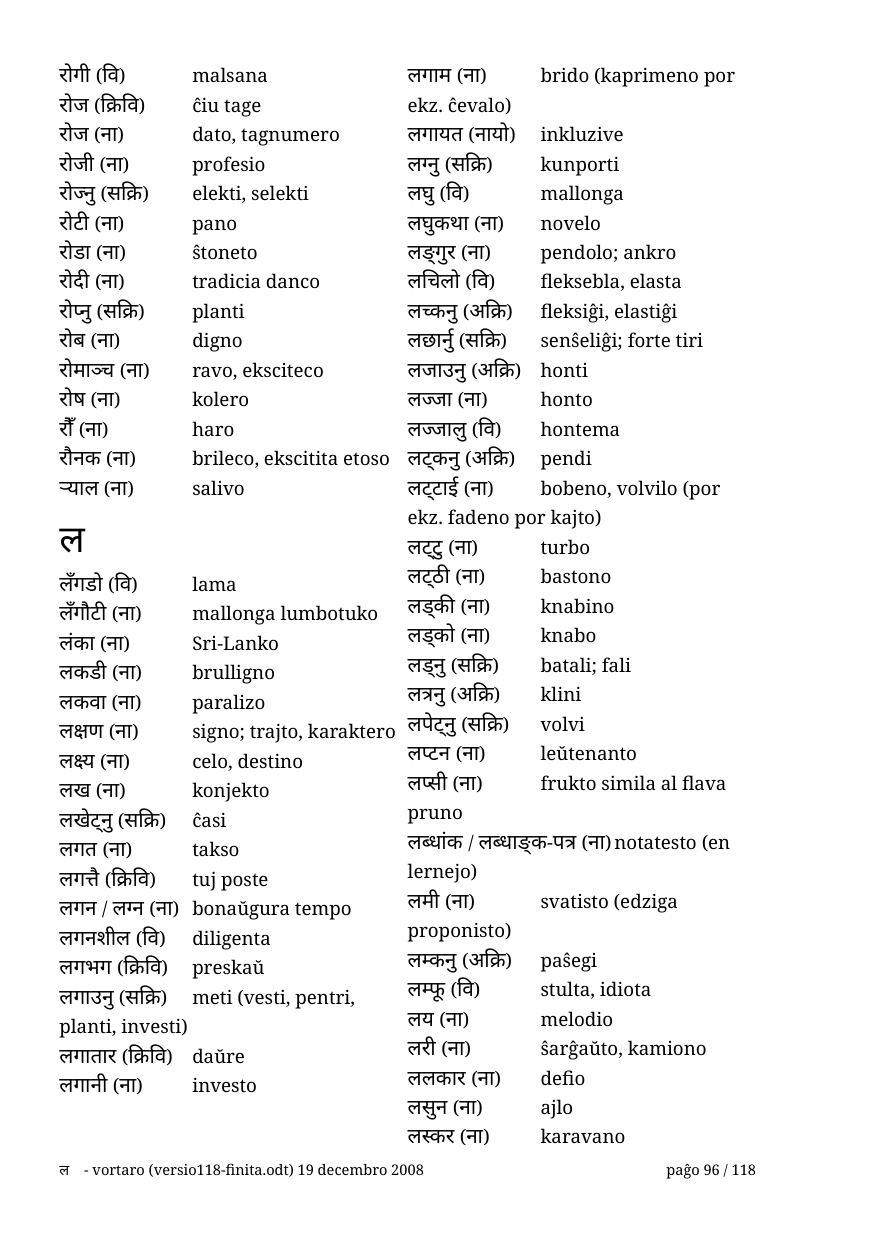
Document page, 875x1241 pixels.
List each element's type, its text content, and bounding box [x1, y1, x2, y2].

text लजाउनु (अक्रि) honti [407, 354, 756, 383]
text लमी (ना) svatisto (edziga proponisto) [407, 884, 756, 943]
text लंका (ना) Sri-Lanko [59, 627, 407, 656]
text लट्टु (ना) turbo [407, 531, 756, 560]
text रोमाञ्च (ना) ravo, eksciteco [59, 354, 407, 383]
text लगातार (क्रिवि) daŭre [59, 1039, 407, 1069]
text लड्नु (सक्रि) batali; fali [407, 649, 756, 678]
text लम्फू (वि) stulta, idiota [407, 973, 756, 1002]
text ललकार (ना) defio [407, 1061, 756, 1091]
text लप्सी (ना) frukto simila al flava pruno [407, 767, 756, 826]
text लगायत (नायो) inkluzive [407, 118, 756, 147]
text लगाम (ना) brido (kaprimeno por ekz. ĉevalo) [407, 59, 756, 118]
text लगत (ना) takso [59, 833, 407, 863]
subtitle ल [59, 519, 407, 568]
text लम्कनु (अक्रि) paŝegi [407, 943, 756, 973]
text लङ्गुर (ना) pendolo; ankro [407, 236, 756, 265]
text लगाउनु (सक्रि) meti (vesti, pentri, planti, investi) [59, 981, 407, 1039]
text रोज्नु (सक्रि) elekti, selekti [59, 177, 407, 206]
text लकडी (ना) brulligno [59, 656, 407, 686]
text लगनशील (वि) diligenta [59, 922, 407, 951]
text लक्ष्य (ना) celo, destino [59, 745, 407, 774]
text लसुन (ना) ajlo [407, 1091, 756, 1120]
text लड्की (ना) knabino [407, 590, 756, 619]
text लत्रनु (अक्रि) klini [407, 678, 756, 708]
text रोब (ना) digno [59, 324, 407, 354]
text रोडा (ना) ŝtoneto [59, 236, 407, 265]
text लपेट्नु (सक्रि) volvi [407, 708, 756, 737]
text लगानी (ना) investo [59, 1069, 407, 1098]
text लगत्तै (क्रिवि) tuj poste [59, 863, 407, 892]
text लट्टाई (ना) bobeno, volvilo (por ekz. fadeno por kajto) [407, 472, 756, 531]
text रोटी (ना) pano [59, 206, 407, 236]
text लँगडो (वि) lama [59, 568, 407, 597]
text लट्कनु (अक्रि) pendi [407, 442, 756, 472]
text र्‍याल (ना) salivo [59, 472, 407, 501]
text लप्टन (ना) leŭtenanto [407, 737, 756, 767]
text रौनक (ना) brileco, ekscitita etoso [59, 442, 407, 472]
text लघुकथा (ना) novelo [407, 206, 756, 236]
text लगन / लग्न (ना) bonaŭgura tempo [59, 892, 407, 922]
text लचिलो (वि) fleksebla, elasta [407, 265, 756, 295]
text लज्जालु (वि) hontema [407, 413, 756, 442]
text रोज (ना) dato, tagnumero [59, 118, 407, 147]
text लट्ठी (ना) bastono [407, 560, 756, 590]
text लघु (वि) mallonga [407, 177, 756, 206]
text लय (ना) melodio [407, 1002, 756, 1032]
text लँगौटी (ना) mallonga lumbotuko [59, 597, 407, 627]
text रोगी (वि) malsana [59, 59, 407, 88]
text रोजी (ना) profesio [59, 147, 407, 177]
text रोदी (ना) tradicia danco [59, 265, 407, 295]
text लछार्नु (सक्रि) senŝeliĝi; forte tiri [407, 324, 756, 354]
text रोप्नु (सक्रि) planti [59, 295, 407, 324]
text लख (ना) konjekto [59, 774, 407, 804]
text लकवा (ना) paralizo [59, 686, 407, 715]
text रौँ (ना) haro [59, 413, 407, 442]
text लग्नु (सक्रि) kunporti [407, 147, 756, 177]
text रोष (ना) kolero [59, 383, 407, 413]
text लड्को (ना) knabo [407, 619, 756, 649]
text लखेट्नु (सक्रि) ĉasi [59, 804, 407, 833]
text रोज (क्रिवि) ĉiu tage [59, 88, 407, 118]
text लगभग (क्रिवि) preskaŭ [59, 951, 407, 981]
text लब्धांक / लब्धाङ्क-पत्र (ना) notatesto (en lernejo) [407, 826, 756, 884]
text लक्षण (ना) signo; trajto, karaktero [59, 715, 407, 745]
text लच्कनु (अक्रि) fleksiĝi, elastiĝi [407, 295, 756, 324]
text लस्कर (ना) karavano [407, 1120, 756, 1150]
text लरी (ना) ŝarĝaŭto, kamiono [407, 1032, 756, 1061]
text लज्जा (ना) honto [407, 383, 756, 413]
